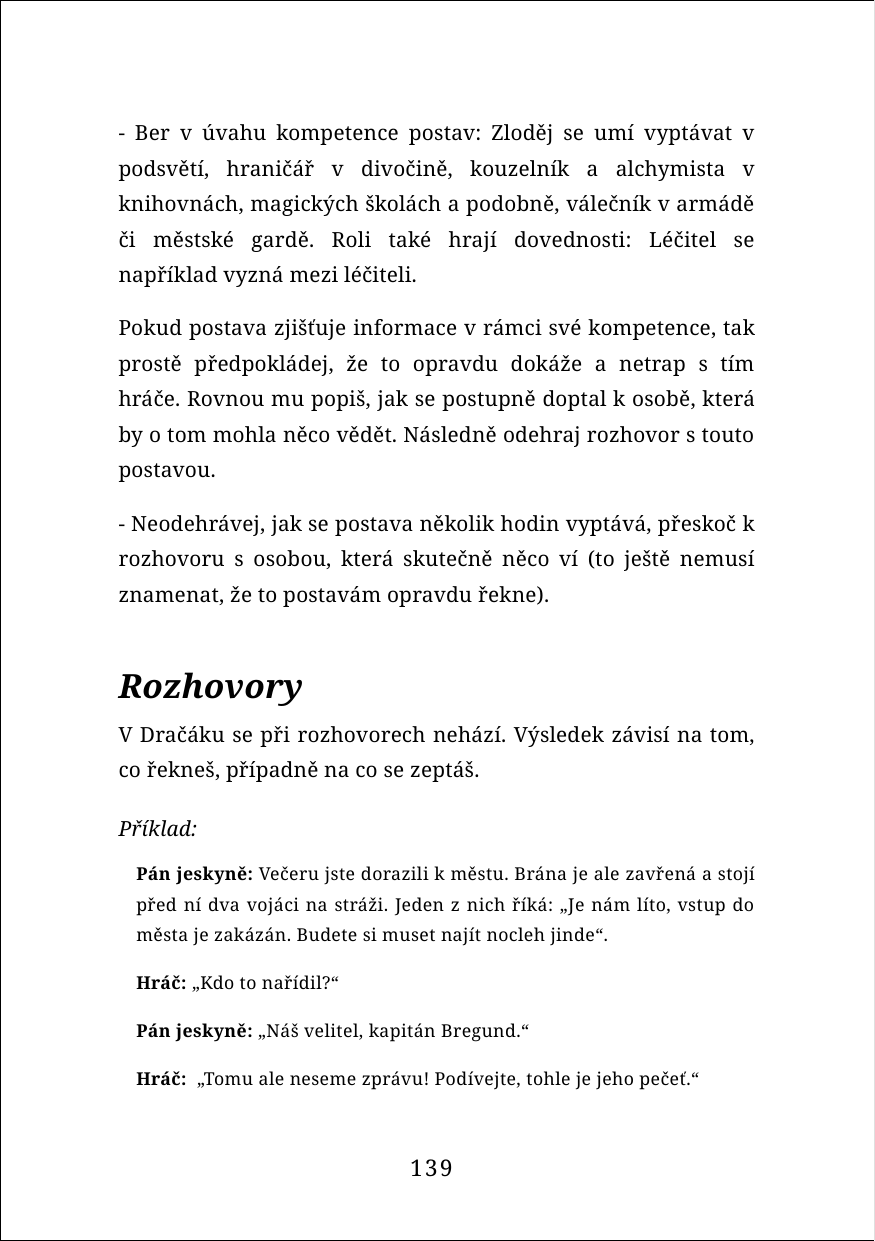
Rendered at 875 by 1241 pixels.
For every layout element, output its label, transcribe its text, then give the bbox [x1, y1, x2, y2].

text Hráč: „Kdo to nařídil?“ [136, 970, 756, 994]
text Pán jeskyně: „Náš velitel, kapitán Bregund.“ [136, 1018, 756, 1042]
text V Dračáku se při rozhovorech nehází. Výsledek závisí na tom, co řekneš, případně na co se zeptáš. [118, 720, 756, 784]
text Pokud postava zjišťuje informace v rámci své kompetence, tak prostě předpokládej, že to opravdu dokáže a netrap s tím hráče. Rovnou mu popiš, jak se postupně doptal k osobě, která by o tom mohla něco vědět. Následně odehraj rozhovor s touto postavou. [118, 313, 756, 484]
text - Neodehrávej, jak se postava několik hodin vyptává, přeskoč k rozhovoru s osobou, která skutečně něco ví (to ještě nemusí znamenat, že to postavám opravdu řekne). [118, 509, 756, 608]
subtitle Rozhovory [118, 663, 756, 708]
text Hráč: „Tomu ale neseme zprávu! Podívejte, tohle je jeho pečeť.“ [136, 1066, 756, 1090]
text Pán jeskyně: Večeru jste dorazili k městu. Brána je ale zavřená a stojí před ní dva vojáci na stráži. Jeden z nich říká: „Je nám líto, vstup do města je zakázán. Budete si muset najít nocleh jinde“. [136, 862, 756, 946]
text Příklad: [118, 814, 756, 843]
text - Ber v úvahu kompetence postav: Zloděj se umí vyptávat v podsvětí, hraničář v divočině, kouzelník a alchymista v knihovnách, magických školách a podobně, válečník v armádě či městské gardě. Roli také hrají dovednosti: Léčitel se například vyzná mezi léčiteli. [118, 118, 756, 289]
